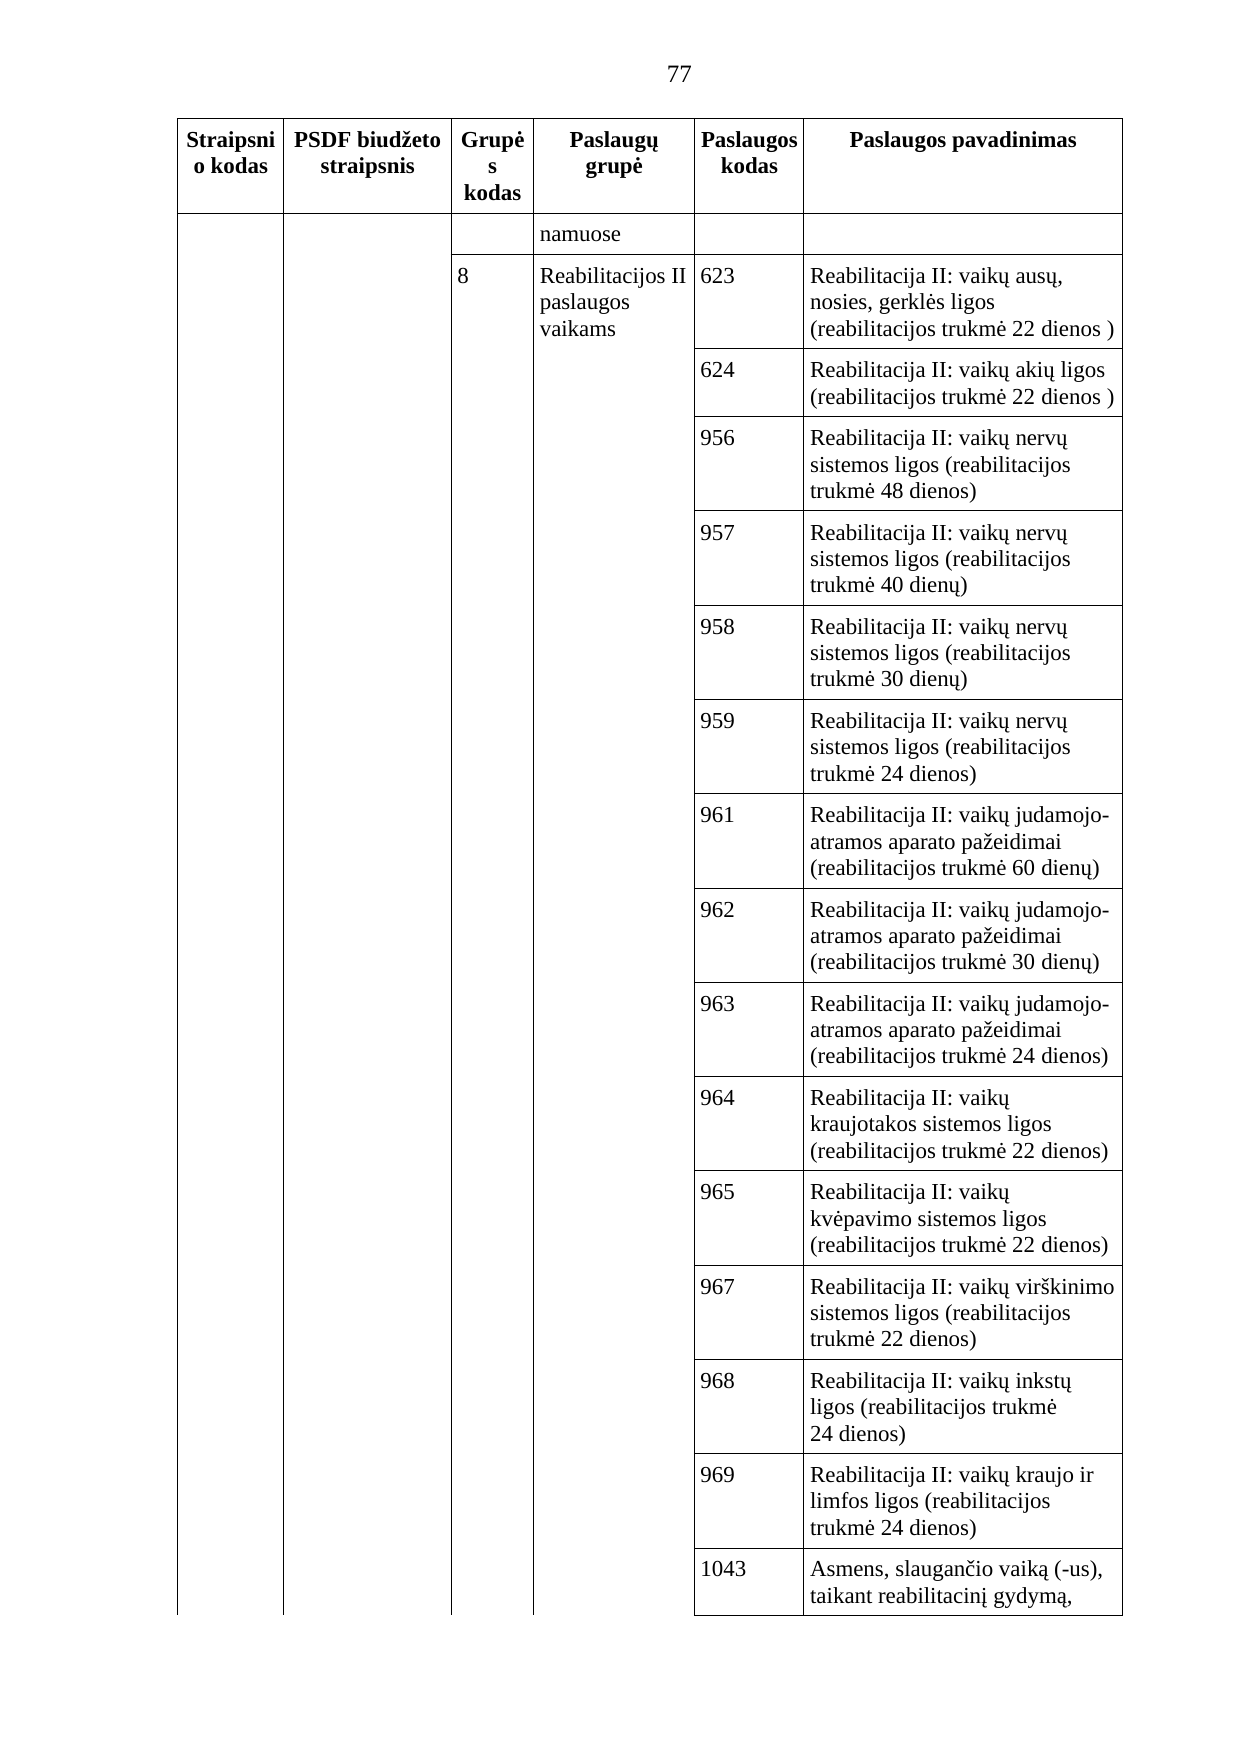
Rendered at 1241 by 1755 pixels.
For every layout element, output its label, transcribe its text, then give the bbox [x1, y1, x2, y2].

table_cell [534, 1265, 694, 1359]
table_cell 623 [695, 255, 803, 348]
table_cell [284, 888, 451, 982]
table_cell [452, 1170, 533, 1264]
table_cell [534, 1359, 694, 1453]
table_cell [284, 214, 451, 254]
table_cell 964 [695, 1077, 803, 1170]
table_cell [284, 1170, 451, 1264]
table_cell 962 [695, 889, 803, 982]
table_cell [534, 510, 694, 605]
table_cell [452, 214, 533, 254]
table_header Paslaugos pavadinimas [804, 119, 1122, 212]
table_cell Reabilitacija II: vaikų nervų sistemos ligos (reabilitacijos trukmė 24 dienos) [804, 700, 1122, 793]
table_cell [284, 254, 451, 348]
table_cell [178, 214, 283, 254]
table_cell [452, 1359, 533, 1453]
table_cell [284, 1265, 451, 1359]
table_cell [178, 605, 283, 699]
table_cell [178, 888, 283, 982]
table_cell [534, 1453, 694, 1547]
table_cell 957 [695, 511, 803, 605]
table_cell [452, 510, 533, 605]
table_cell Reabilitacija II: vaikų akių ligos (reabilitacijos trukmė 22 dienos ) [804, 349, 1122, 416]
table_cell 961 [695, 794, 803, 887]
table_cell [178, 416, 283, 510]
table_cell Reabilitacija II: vaikų judamojo-atramos aparato pažeidimai (reabilitacijos trukmė 60 dienų) [804, 794, 1122, 887]
table_cell Reabilitacija II: vaikų nervų sistemos ligos (reabilitacijos trukmė 30 dienų) [804, 606, 1122, 699]
table_cell [178, 1170, 283, 1264]
table_cell [178, 1359, 283, 1453]
table_header PSDF biudžeto straipsnis [284, 119, 451, 212]
table_cell [178, 1265, 283, 1359]
table_cell [284, 1453, 451, 1547]
table_cell [178, 1453, 283, 1547]
table_cell [534, 699, 694, 793]
table_cell [178, 793, 283, 887]
table_cell Reabilitacija II: vaikų judamojo-atramos aparato pažeidimai (reabilitacijos trukmė 24 dienos) [804, 983, 1122, 1076]
table_cell [452, 416, 533, 510]
table_cell Reabilitacija II: vaikų virškinimo sistemos ligos (reabilitacijos trukmė 22 dienos) [804, 1266, 1122, 1359]
table_cell [452, 1453, 533, 1547]
table_header Paslaugos kodas [695, 119, 803, 212]
table_cell 956 [695, 417, 803, 510]
table_cell 1043 [695, 1549, 803, 1615]
table_cell [695, 214, 803, 254]
table_header Straipsnio kodas [178, 119, 283, 212]
table_cell [284, 1359, 451, 1453]
table_cell Reabilitacija II: vaikų nervų sistemos ligos (reabilitacijos trukmė 40 dienų) [804, 511, 1122, 605]
table_cell 624 [695, 349, 803, 416]
table_cell 963 [695, 983, 803, 1076]
table_cell [804, 214, 1122, 254]
table_cell Reabilitacija II: vaikų inkstų ligos (reabilitacijos trukmė 24 dienos) [804, 1360, 1122, 1453]
table_cell [284, 348, 451, 416]
table_cell Asmens, slaugančio vaiką (-us), taikant reabilitacinį gydymą, [804, 1549, 1122, 1615]
table_cell namuose [534, 214, 694, 254]
table_cell [452, 888, 533, 982]
table_cell Reabilitacijos II paslaugos vaikams [534, 255, 694, 348]
table_cell [452, 1548, 533, 1615]
table_cell [452, 348, 533, 416]
table_cell Reabilitacija II: vaikų kvėpavimo sistemos ligos (reabilitacijos trukmė 22 dienos) [804, 1171, 1122, 1264]
table_cell [178, 699, 283, 793]
table_cell [534, 605, 694, 699]
table_header Grupės kodas [452, 119, 533, 212]
table_cell 965 [695, 1171, 803, 1264]
table_cell [284, 605, 451, 699]
table_cell [178, 982, 283, 1076]
table_cell 958 [695, 606, 803, 699]
table_cell [534, 1076, 694, 1170]
table_cell [452, 699, 533, 793]
table_cell [452, 982, 533, 1076]
table_cell [178, 1548, 283, 1615]
table_cell [452, 1076, 533, 1170]
table_cell Reabilitacija II: vaikų ausų, nosies, gerklės ligos (reabilitacijos trukmė 22 dienos ) [804, 255, 1122, 348]
table_cell [534, 888, 694, 982]
table_header Paslaugų grupė [534, 119, 694, 212]
table_cell 969 [695, 1454, 803, 1547]
table_cell [284, 793, 451, 887]
table_cell [178, 254, 283, 348]
table_cell [452, 605, 533, 699]
table_cell [284, 699, 451, 793]
table_cell [534, 1170, 694, 1264]
table_cell [534, 1548, 694, 1615]
table_cell [178, 348, 283, 416]
table_cell [534, 793, 694, 887]
table_cell [178, 1076, 283, 1170]
table_cell [284, 1548, 451, 1615]
table_cell [178, 510, 283, 605]
table_cell 967 [695, 1266, 803, 1359]
table_cell Reabilitacija II: vaikų nervų sistemos ligos (reabilitacijos trukmė 48 dienos) [804, 417, 1122, 510]
table_cell [284, 416, 451, 510]
table_cell [534, 982, 694, 1076]
table_cell Reabilitacija II: vaikų kraujotakos sistemos ligos (reabilitacijos trukmė 22 dienos) [804, 1077, 1122, 1170]
table_cell [452, 1265, 533, 1359]
table_cell Reabilitacija II: vaikų judamojo-atramos aparato pažeidimai (reabilitacijos trukmė 30 dienų) [804, 889, 1122, 982]
table_cell [284, 510, 451, 605]
table_cell 968 [695, 1360, 803, 1453]
table_cell [452, 793, 533, 887]
table_cell [534, 348, 694, 416]
table_cell [284, 1076, 451, 1170]
table_cell 8 [452, 255, 533, 348]
table_cell [534, 416, 694, 510]
table_cell Reabilitacija II: vaikų kraujo ir limfos ligos (reabilitacijos trukmė 24 dienos) [804, 1454, 1122, 1547]
table_cell 959 [695, 700, 803, 793]
table_cell [284, 982, 451, 1076]
